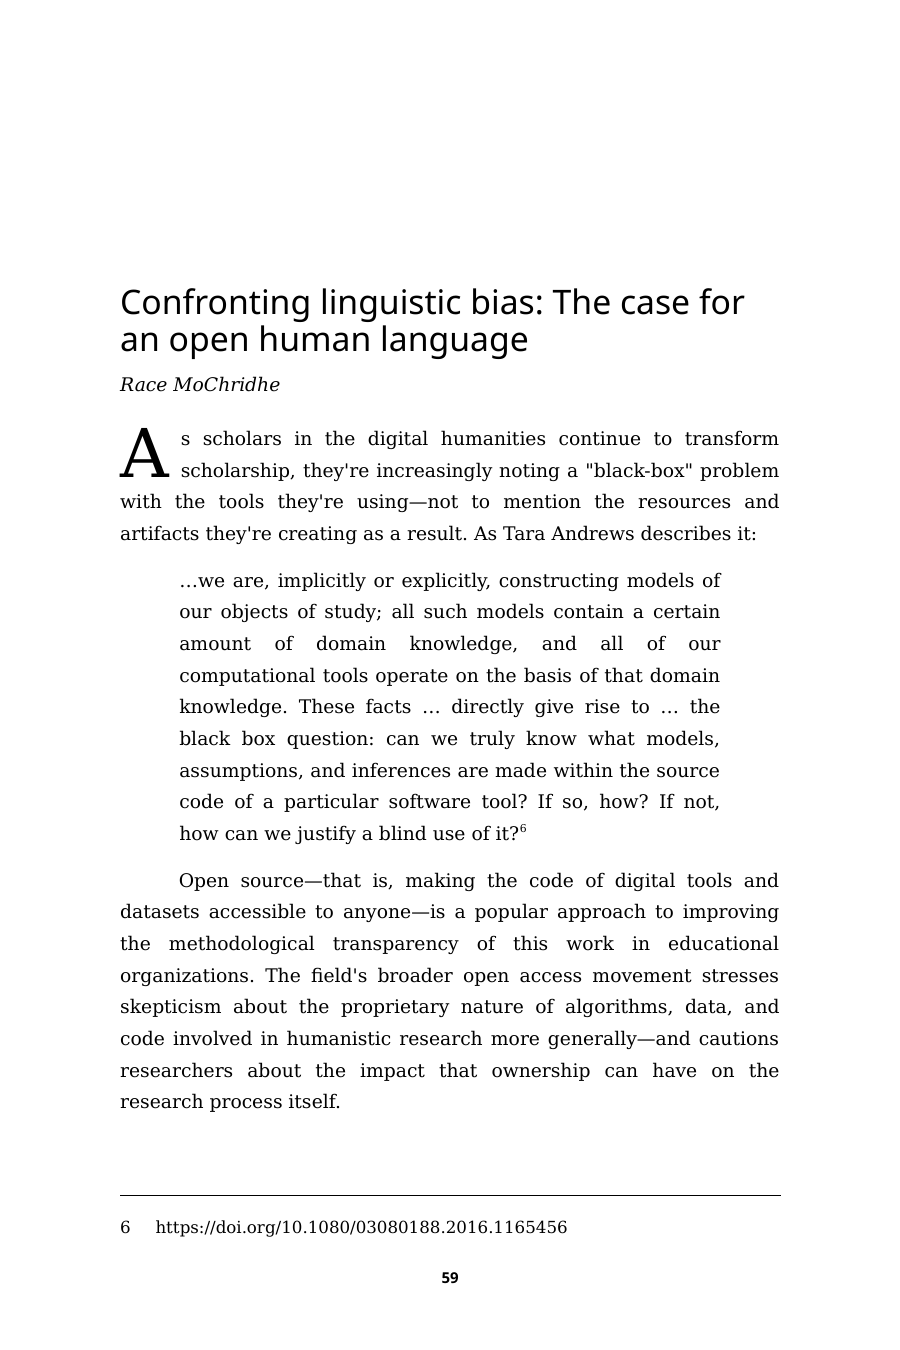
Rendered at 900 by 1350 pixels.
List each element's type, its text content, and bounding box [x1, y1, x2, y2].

text Race MoChridhe [120, 374, 780, 396]
text …we are, implicitly or explicitly, constructing models of our objects of study; all such models contain a certain amount of domain knowledge, and all of our computational tools operate on the basis of that domain knowledge. These facts … directly give rise to … the black box question: can we truly know what models, assumptions, and inferences are made within the source code of a particular software tool? If so, how? If not, how can we justify a blind use of it? [179, 570, 721, 845]
text https://doi.org/10.1080/03080188.2016.1165456 [120, 1218, 780, 1237]
subtitle Confronting linguistic bias: The case for an open human language [120, 283, 780, 361]
text As scholars in the digital humanities continue to transform scholarship, they're increasingly noting a "black-box" problem with the tools they're using—not to mention the resources and artifacts they're creating as a result. As Tara Andrews describes it: [120, 428, 780, 545]
text Open source—that is, making the code of digital tools and datasets accessible to anyone—is a popular approach to improving the methodological transparency of this work in educational organizations. The field's broader open access movement stresses skepticism about the proprietary nature of algorithms, data, and code involved in humanistic research more generally—and cautions researchers about the impact that ownership can have on the research process itself. [120, 870, 780, 1113]
